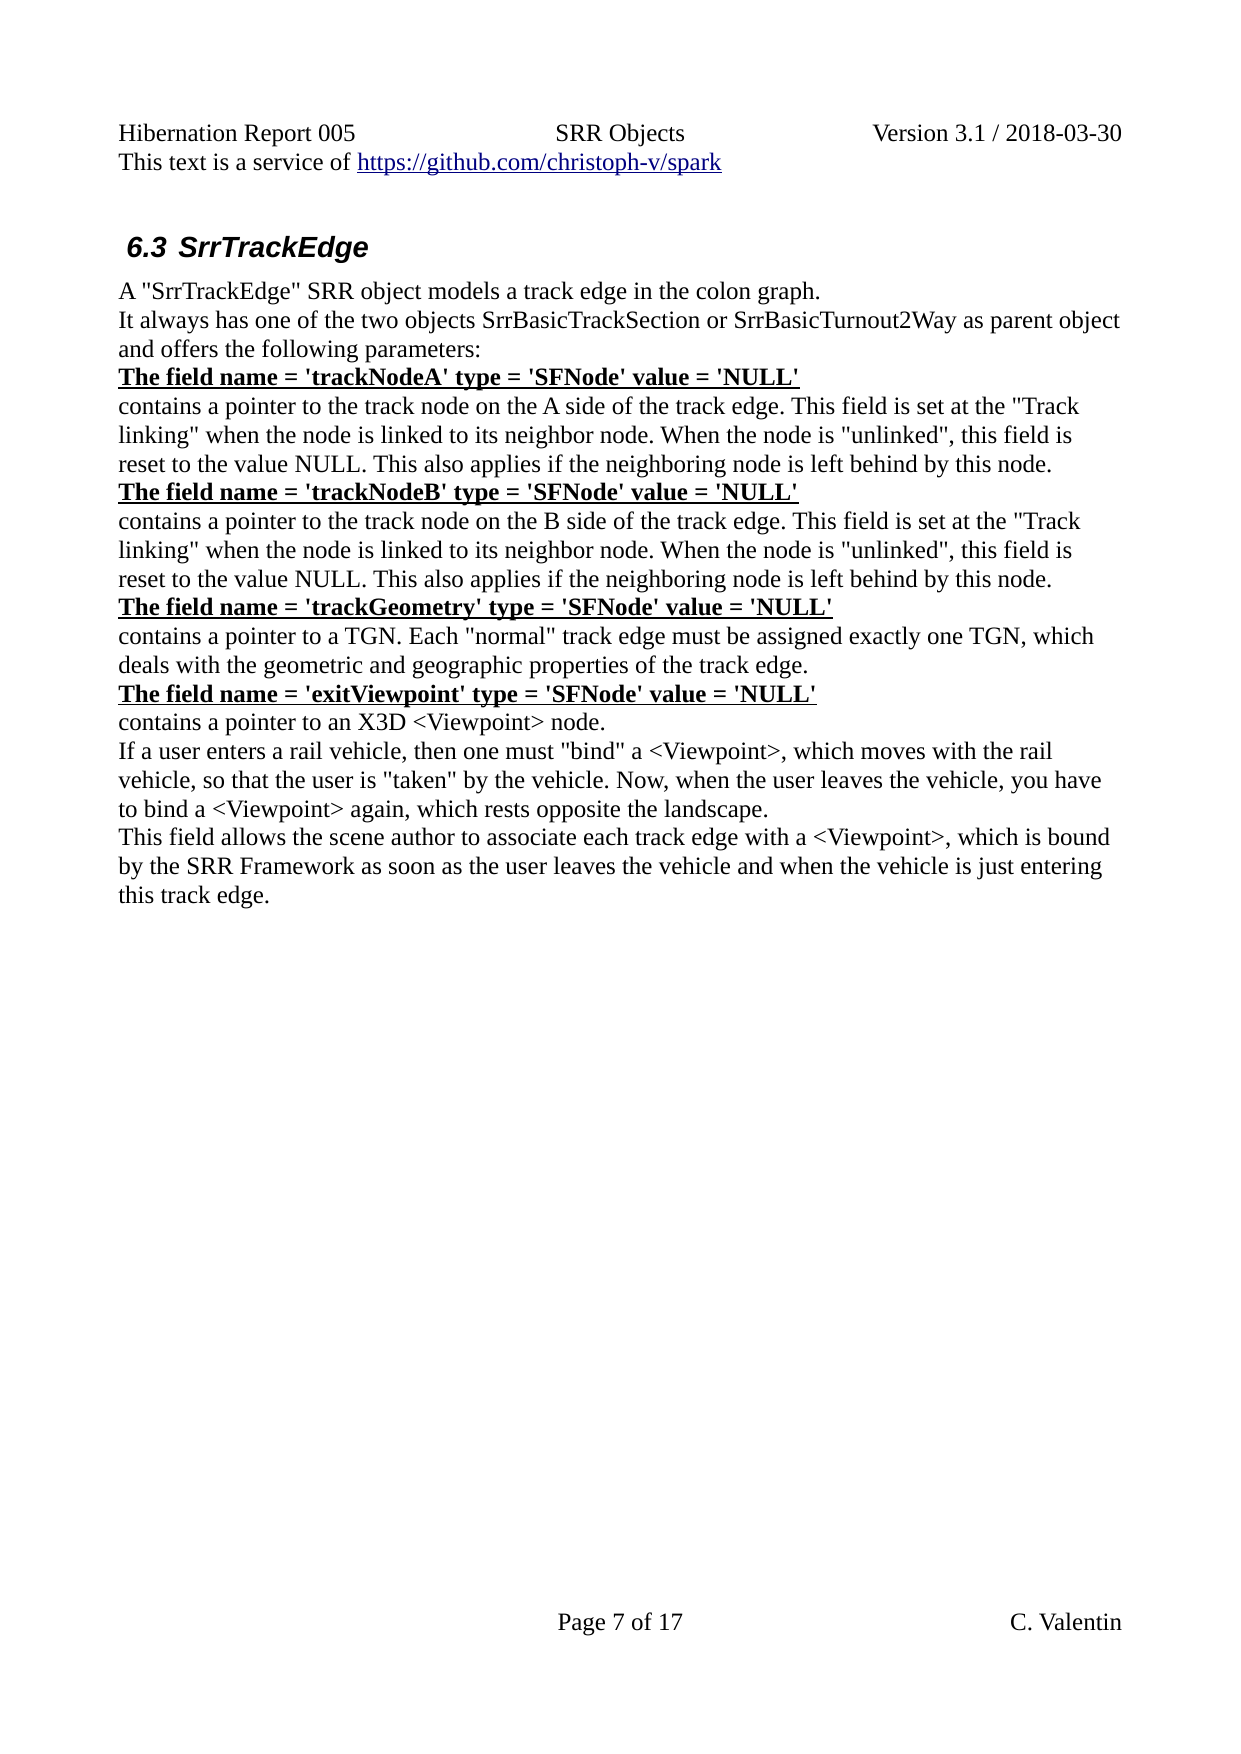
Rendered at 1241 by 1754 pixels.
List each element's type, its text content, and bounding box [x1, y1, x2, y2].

text contains a pointer to the track node on the A side of the track edge. This field is set at the "Track linking" when the node is linked to its neighbor node. When the node is "unlinked", this field is reset to the value NULL. This also applies if the neighboring node is left behind by this node. [118, 391, 1122, 477]
text contains a pointer to an X3D <Viewpoint> node. [118, 707, 1122, 736]
text contains a pointer to the track node on the B side of the track edge. This field is set at the "Track linking" when the node is linked to its neighbor node. When the node is "unlinked", this field is reset to the value NULL. This also applies if the neighboring node is left behind by this node. [118, 506, 1122, 592]
text The field name = 'trackNodeA' type = 'SFNode' value = 'NULL' [118, 362, 1122, 391]
text If a user enters a rail vehicle, then one must "bind" a <Viewpoint>, which moves with the rail vehicle, so that the user is "taken" by the vehicle. Now, when the user leaves the vehicle, you have to bind a <Viewpoint> again, which rests opposite the landscape. [118, 736, 1122, 822]
text It always has one of the two objects SrrBasicTrackSection or SrrBasicTurnout2Way as parent object and offers the following parameters: [118, 305, 1122, 362]
text The field name = 'trackGeometry' type = 'SFNode' value = 'NULL' [118, 592, 1122, 621]
text A "SrrTrackEdge" SRR object models a track edge in the colon graph. [118, 276, 1122, 305]
text contains a pointer to a TGN. Each "normal" track edge must be assigned exactly one TGN, which deals with the geometric and geographic properties of the track edge. [118, 621, 1122, 679]
subtitle SrrTrackEdge [118, 230, 1122, 264]
text The field name = 'trackNodeB' type = 'SFNode' value = 'NULL' [118, 477, 1122, 506]
text This field allows the scene author to associate each track edge with a <Viewpoint>, which is bound by the SRR Framework as soon as the user leaves the vehicle and when the vehicle is just entering this track edge. [118, 822, 1122, 909]
text The field name = 'exitViewpoint' type = 'SFNode' value = 'NULL' [118, 679, 1122, 707]
